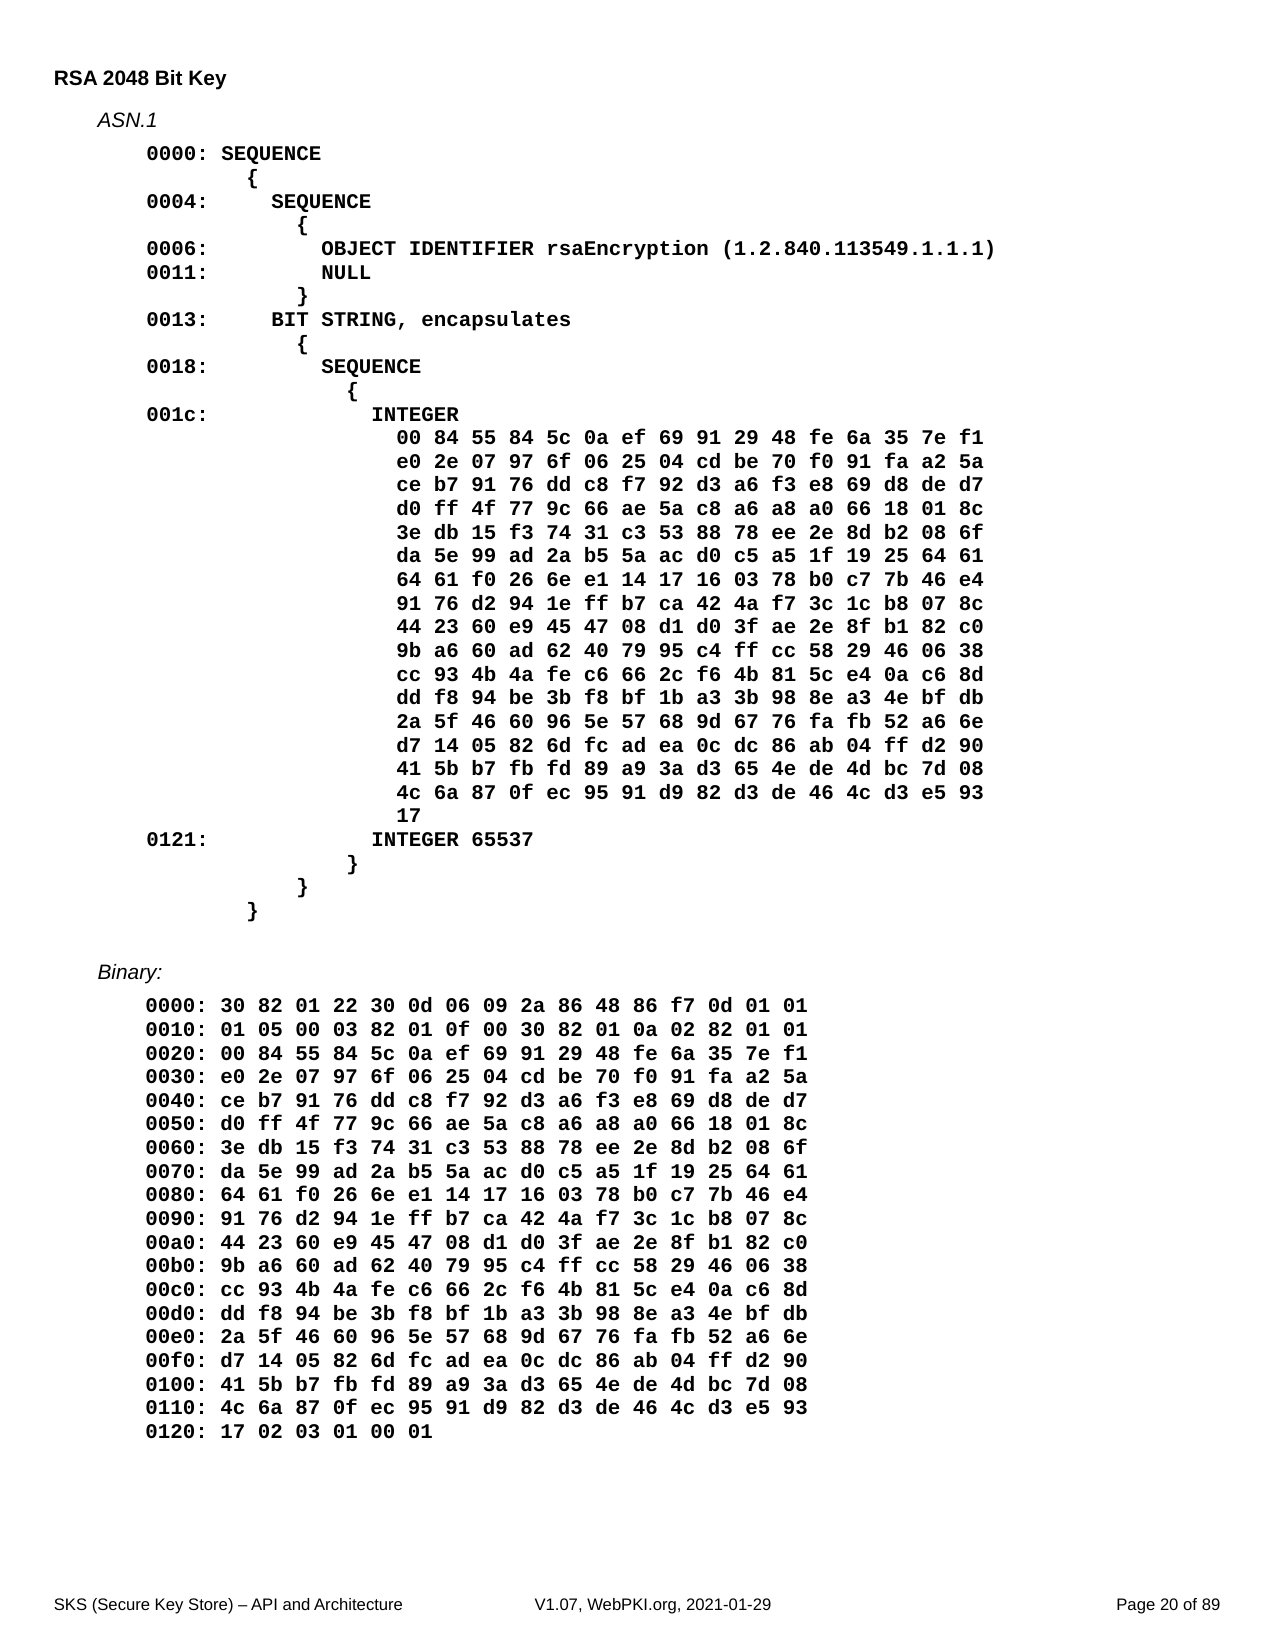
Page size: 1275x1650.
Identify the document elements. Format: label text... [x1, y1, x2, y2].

text 0030: e0 2e 07 97 6f 06 25 04 cd be 70 f0 91 fa a2 5a [145, 1066, 1221, 1090]
text 91 76 d2 94 1e ff b7 ca 42 4a f7 3c 1c b8 07 8c [146, 593, 1221, 616]
text 0000: SEQUENCE [146, 143, 1221, 167]
text 0100: 41 5b b7 fb fd 89 a9 3a d3 65 4e de 4d bc 7d 08 [145, 1373, 1221, 1397]
text 0013: BIT STRING, encapsulates [146, 309, 1221, 333]
text 00f0: d7 14 05 82 6d fc ad ea 0c dc 86 ab 04 ff d2 90 [145, 1350, 1221, 1373]
text 41 5b b7 fb fd 89 a9 3a d3 65 4e de 4d bc 7d 08 [146, 758, 1221, 782]
text 0060: 3e db 15 f3 74 31 c3 53 88 78 ee 2e 8d b2 08 6f [145, 1137, 1221, 1161]
text { [146, 333, 1221, 356]
text 2a 5f 46 60 96 5e 57 68 9d 67 76 fa fb 52 a6 6e [146, 711, 1221, 734]
text Binary: [97, 959, 1221, 983]
text 9b a6 60 ad 62 40 79 95 c4 ff cc 58 29 46 06 38 [146, 640, 1221, 664]
text e0 2e 07 97 6f 06 25 04 cd be 70 f0 91 fa a2 5a [146, 451, 1221, 474]
text 0090: 91 76 d2 94 1e ff b7 ca 42 4a f7 3c 1c b8 07 8c [145, 1208, 1221, 1232]
text 0010: 01 05 00 03 82 01 0f 00 30 82 01 0a 02 82 01 01 [145, 1019, 1221, 1042]
text 0004: SEQUENCE [146, 191, 1221, 214]
text ce b7 91 76 dd c8 f7 92 d3 a6 f3 e8 69 d8 de d7 [146, 474, 1221, 498]
text 0006: OBJECT IDENTIFIER rsaEncryption (1.2.840.113549.1.1.1) [146, 238, 1221, 262]
text 0000: 30 82 01 22 30 0d 06 09 2a 86 48 86 f7 0d 01 01 [145, 995, 1221, 1019]
text 3e db 15 f3 74 31 c3 53 88 78 ee 2e 8d b2 08 6f [146, 522, 1221, 545]
text } [146, 853, 1221, 876]
text 0050: d0 ff 4f 77 9c 66 ae 5a c8 a6 a8 a0 66 18 01 8c [145, 1113, 1221, 1137]
text 0018: SEQUENCE [146, 356, 1221, 380]
text 44 23 60 e9 45 47 08 d1 d0 3f ae 2e 8f b1 82 c0 [146, 616, 1221, 640]
text { [146, 167, 1221, 191]
text ASN.1 [97, 108, 1221, 132]
text 0121: INTEGER 65537 [146, 829, 1221, 853]
text 0040: ce b7 91 76 dd c8 f7 92 d3 a6 f3 e8 69 d8 de d7 [145, 1090, 1221, 1113]
text 4c 6a 87 0f ec 95 91 d9 82 d3 de 46 4c d3 e5 93 [146, 782, 1221, 806]
text 00b0: 9b a6 60 ad 62 40 79 95 c4 ff cc 58 29 46 06 38 [145, 1255, 1221, 1279]
text 00d0: dd f8 94 be 3b f8 bf 1b a3 3b 98 8e a3 4e bf db [145, 1303, 1221, 1326]
text 17 [146, 806, 1221, 829]
text 0110: 4c 6a 87 0f ec 95 91 d9 82 d3 de 46 4c d3 e5 93 [145, 1397, 1221, 1421]
text 00e0: 2a 5f 46 60 96 5e 57 68 9d 67 76 fa fb 52 a6 6e [145, 1326, 1221, 1350]
text d7 14 05 82 6d fc ad ea 0c dc 86 ab 04 ff d2 90 [146, 734, 1221, 758]
text 0120: 17 02 03 01 00 01 [145, 1421, 1221, 1444]
text da 5e 99 ad 2a b5 5a ac d0 c5 a5 1f 19 25 64 61 [146, 545, 1221, 569]
text 00 84 55 84 5c 0a ef 69 91 29 48 fe 6a 35 7e f1 [146, 427, 1221, 451]
text d0 ff 4f 77 9c 66 ae 5a c8 a6 a8 a0 66 18 01 8c [146, 498, 1221, 522]
text { [146, 380, 1221, 403]
text 00c0: cc 93 4b 4a fe c6 66 2c f6 4b 81 5c e4 0a c6 8d [145, 1279, 1221, 1303]
text } [146, 900, 1221, 924]
text 64 61 f0 26 6e e1 14 17 16 03 78 b0 c7 7b 46 e4 [146, 569, 1221, 593]
text } [146, 285, 1221, 309]
text cc 93 4b 4a fe c6 66 2c f6 4b 81 5c e4 0a c6 8d [146, 664, 1221, 687]
text 0011: NULL [146, 262, 1221, 285]
text 0020: 00 84 55 84 5c 0a ef 69 91 29 48 fe 6a 35 7e f1 [145, 1042, 1221, 1066]
text { [146, 214, 1221, 238]
text } [146, 876, 1221, 900]
text dd f8 94 be 3b f8 bf 1b a3 3b 98 8e a3 4e bf db [146, 687, 1221, 711]
text 00a0: 44 23 60 e9 45 47 08 d1 d0 3f ae 2e 8f b1 82 c0 [145, 1232, 1221, 1255]
text 001c: INTEGER [146, 403, 1221, 427]
subtitle RSA 2048 Bit Key [54, 66, 1221, 90]
text 0070: da 5e 99 ad 2a b5 5a ac d0 c5 a5 1f 19 25 64 61 [145, 1161, 1221, 1184]
text 0080: 64 61 f0 26 6e e1 14 17 16 03 78 b0 c7 7b 46 e4 [145, 1184, 1221, 1208]
